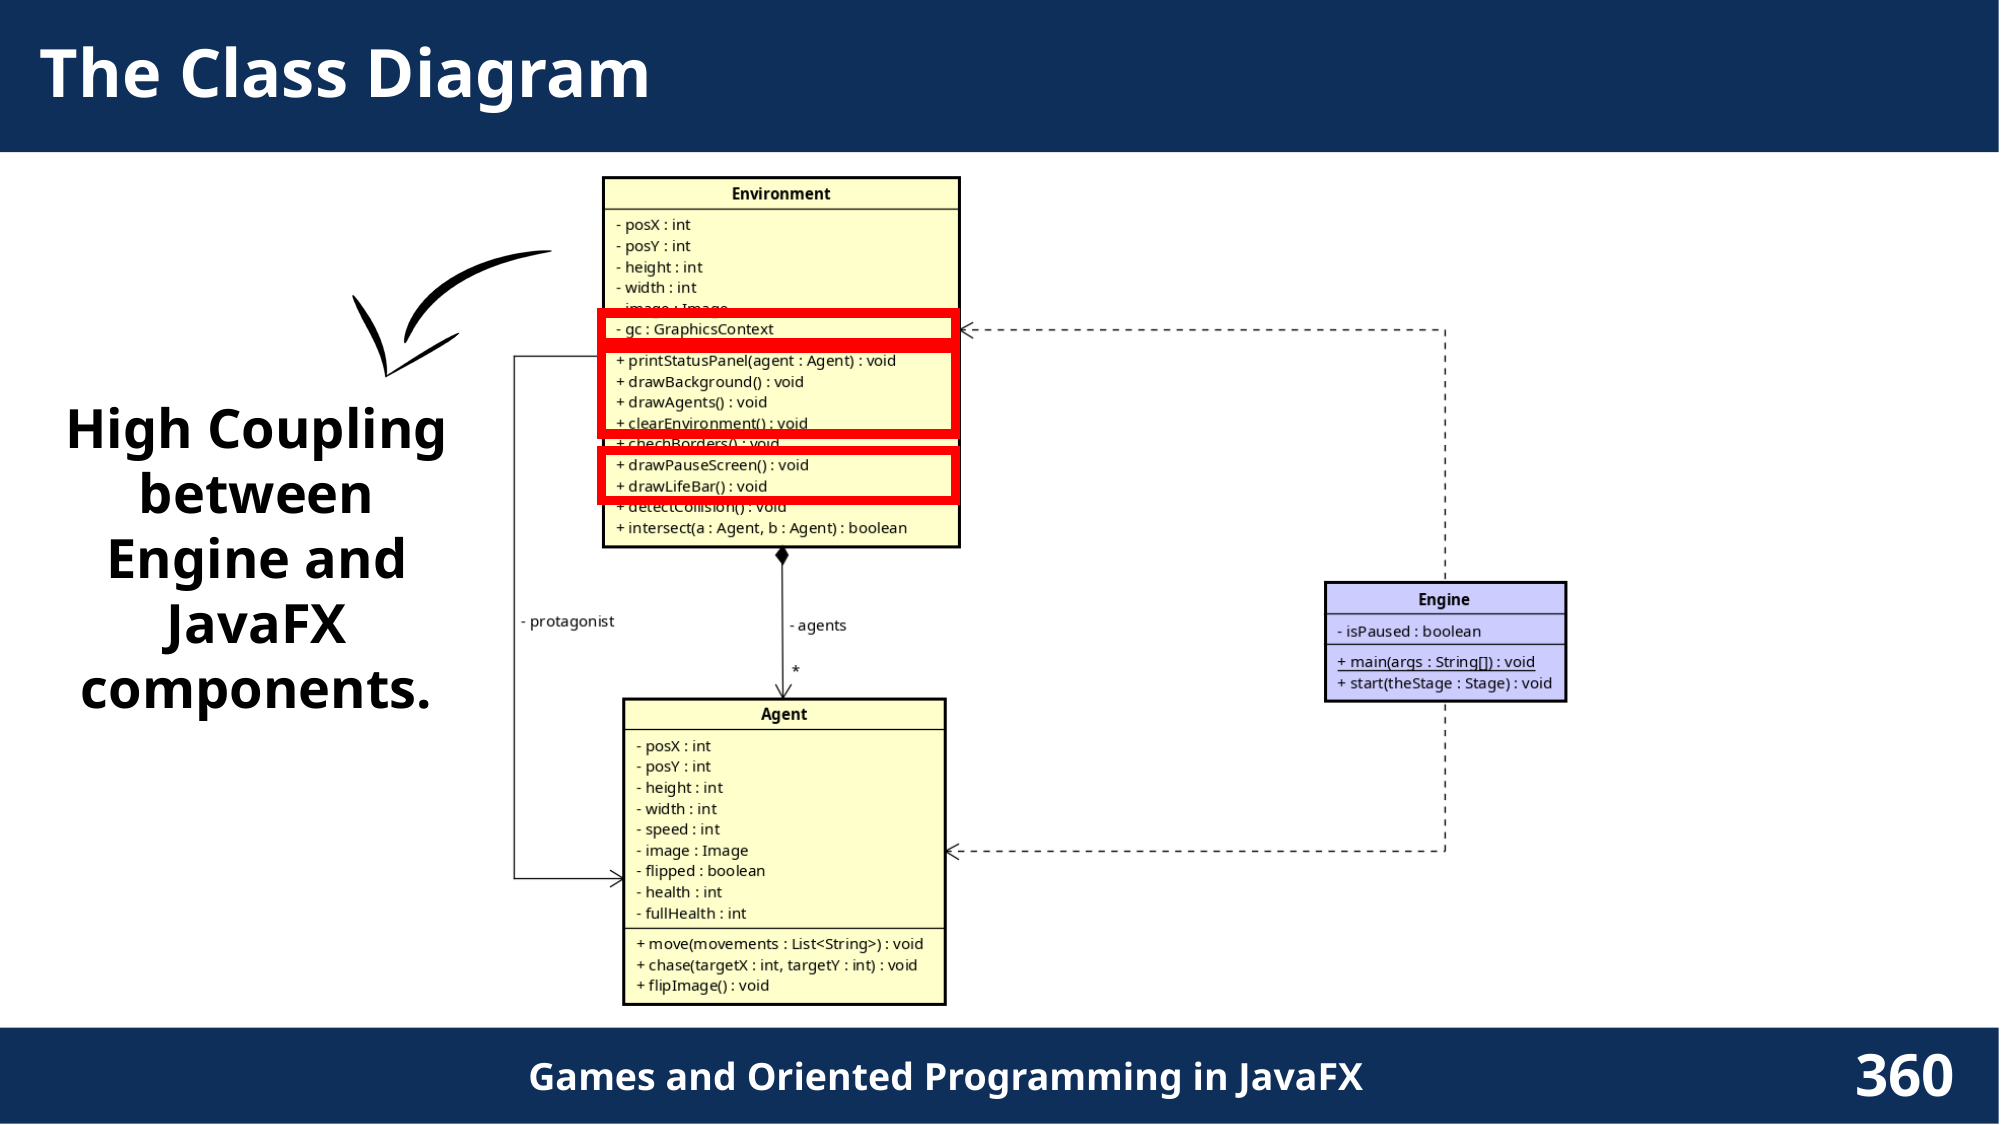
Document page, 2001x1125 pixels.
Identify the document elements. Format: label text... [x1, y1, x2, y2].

picture [330, 165, 1607, 1011]
text_box The Class Diagram [25, 23, 1999, 119]
text_box High Coupling between Engine and JavaFX components. [35, 386, 479, 727]
